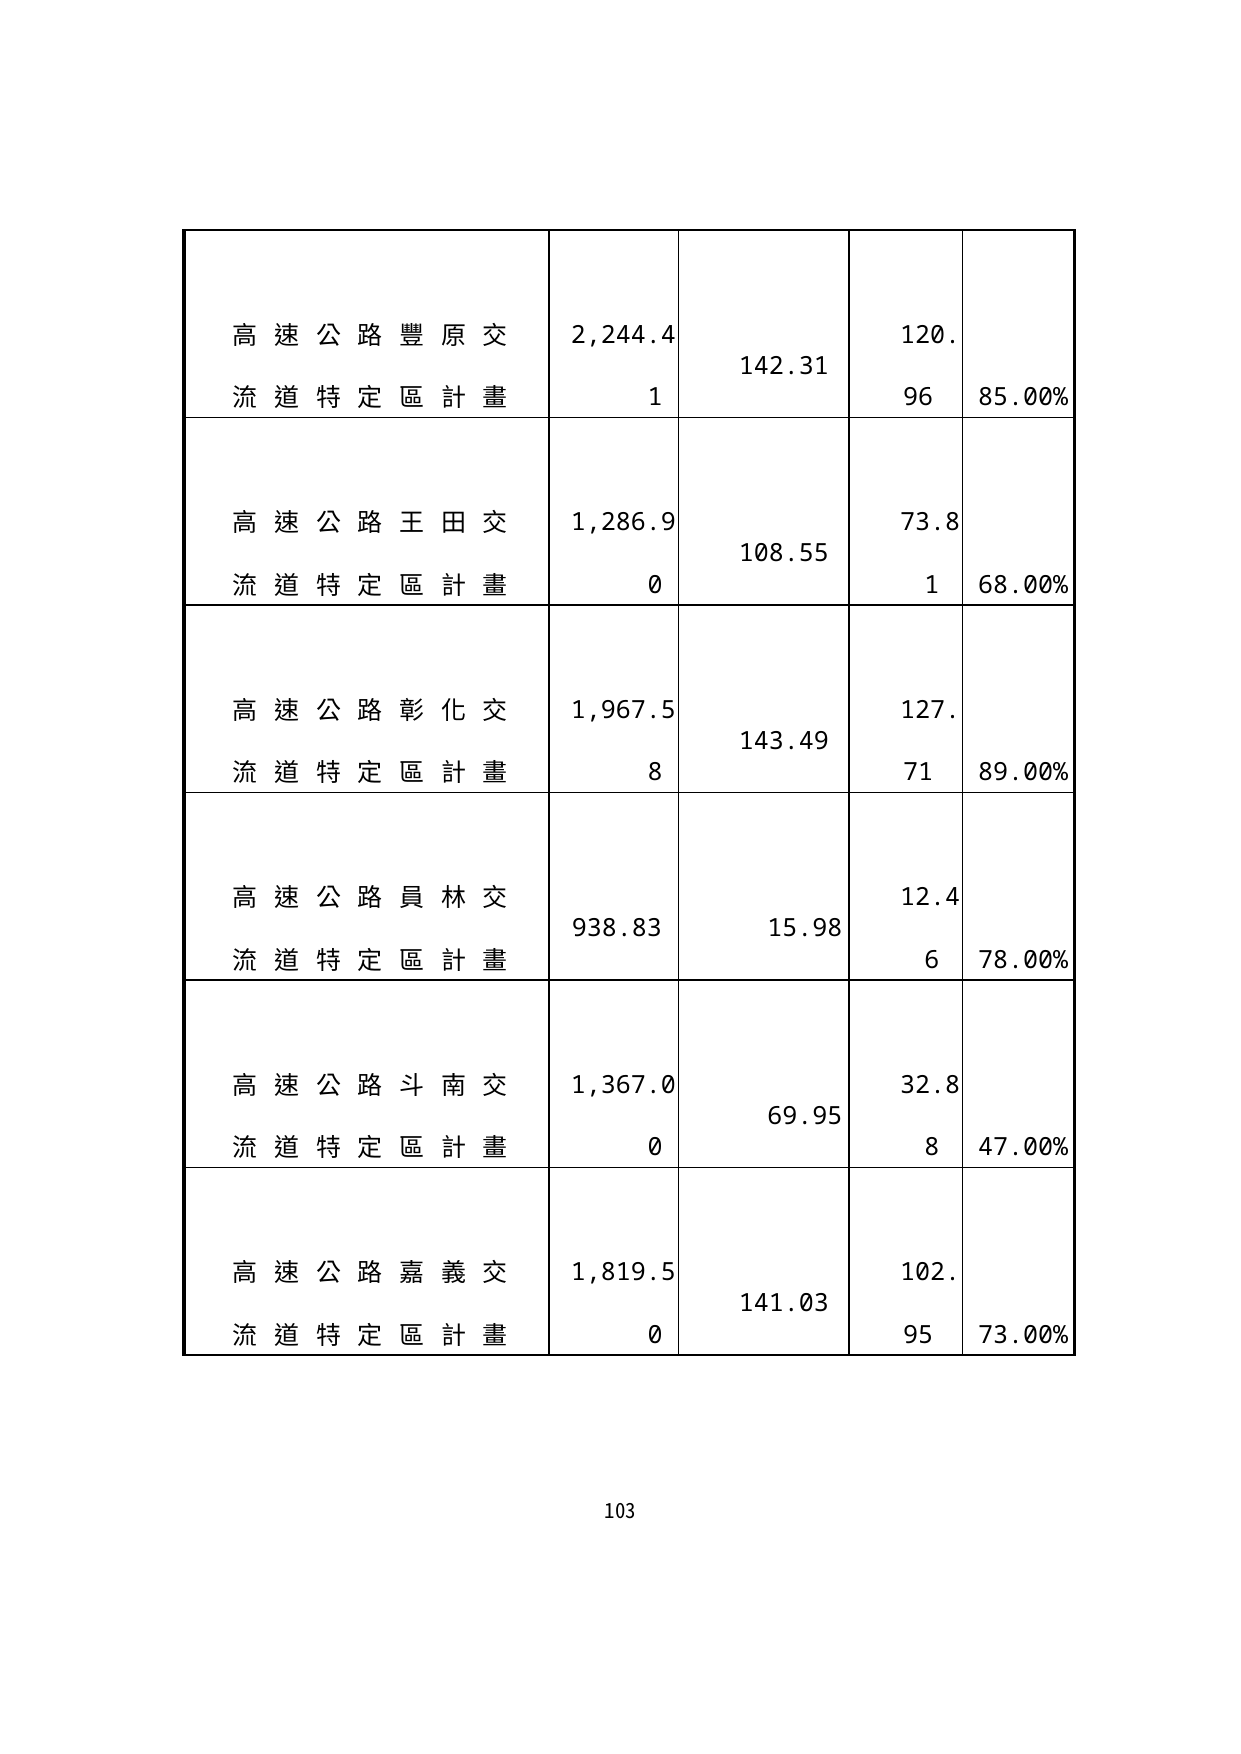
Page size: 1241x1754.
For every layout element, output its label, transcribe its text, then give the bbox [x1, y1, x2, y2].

table_cell 143.49 [679, 606, 848, 792]
table_cell 938.83 [550, 793, 678, 979]
table_cell 高速公路彰化交流道特定區計畫 [186, 606, 548, 792]
table_cell 2,244.41 [550, 231, 678, 417]
table_cell 高速公路斗南交流道特定區計畫 [186, 981, 548, 1167]
table_cell 120.96 [850, 231, 962, 417]
table_cell 73.00% [963, 1168, 1073, 1354]
table_cell 108.55 [679, 418, 848, 604]
table_cell 102.95 [850, 1168, 962, 1354]
table_cell 1,819.50 [550, 1168, 678, 1354]
table_cell 89.00% [963, 606, 1073, 792]
table_cell 高速公路嘉義交流道特定區計畫 [186, 1168, 548, 1354]
table_cell 127.71 [850, 606, 962, 792]
table_cell 高速公路豐原交流道特定區計畫 [186, 231, 548, 417]
table_cell 142.31 [679, 231, 848, 417]
table_cell 高速公路員林交流道特定區計畫 [186, 793, 548, 979]
table_cell 高速公路王田交流道特定區計畫 [186, 418, 548, 604]
table_cell 47.00% [963, 981, 1073, 1167]
table_cell 15.98 [679, 793, 848, 979]
table_cell 85.00% [963, 231, 1073, 417]
table_cell 32.88 [850, 981, 962, 1167]
table_cell 1,967.58 [550, 606, 678, 792]
table_cell 1,286.90 [550, 418, 678, 604]
table_cell 1,367.00 [550, 981, 678, 1167]
table_cell 68.00% [963, 418, 1073, 604]
table_cell 73.81 [850, 418, 962, 604]
table_cell 141.03 [679, 1168, 848, 1354]
table_cell 78.00% [963, 793, 1073, 979]
table_cell 69.95 [679, 981, 848, 1167]
table_cell 12.46 [850, 793, 962, 979]
